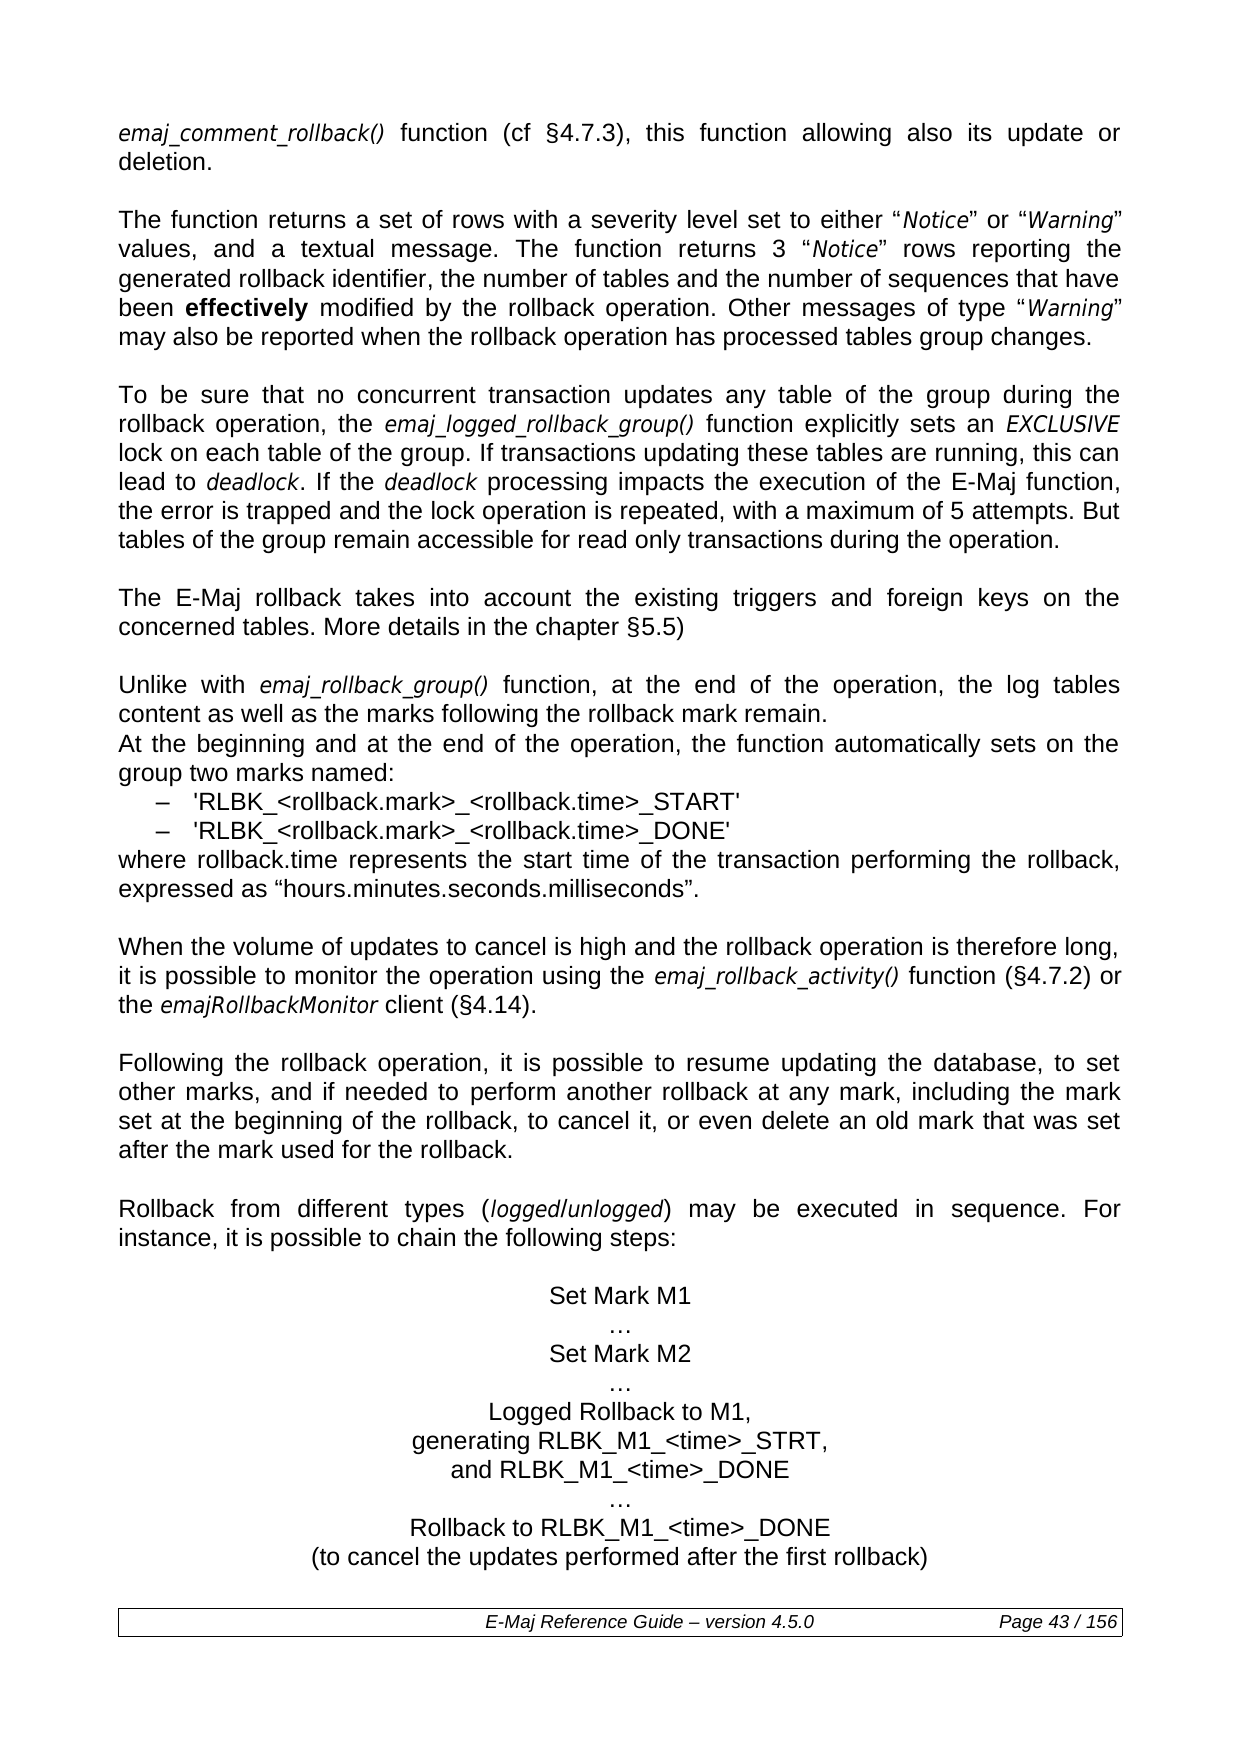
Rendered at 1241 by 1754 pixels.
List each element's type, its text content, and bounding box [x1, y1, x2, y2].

text Set Mark M2 [118, 1339, 1122, 1368]
text Unlike with emaj_rollback_group() function, at the end of the operation, the log tables content as well as the marks following the rollback mark remain. [118, 670, 1122, 728]
text Following the rollback operation, it is possible to resume updating the database, to set other marks, and if needed to perform another rollback at any mark, including the mark set at the beginning of the rollback, to cancel it, or even delete an old mark that was set after the mark used for the rollback. [118, 1048, 1122, 1164]
text … [118, 1310, 1122, 1339]
text The function returns a set of rows with a severity level set to either “Notice” or “Warning” values, and a textual message. The function returns 3 “Notice” rows reporting the generated rollback identifier, the number of tables and the number of sequences that have been effectively modified by the rollback operation. Other messages of type “Warning” may also be reported when the rollback operation has processed tables group changes. [118, 205, 1122, 351]
text … [118, 1484, 1122, 1513]
text … [118, 1368, 1122, 1397]
text The E-Maj rollback takes into account the existing triggers and foreign keys on the concerned tables. More details in the chapter §5.5) [118, 583, 1122, 641]
text To be sure that no concurrent transaction updates any table of the group during the rollback operation, the emaj_logged_rollback_group() function explicitly sets an EXCLUSIVE lock on each table of the group. If transactions updating these tables are running, this can lead to deadlock. If the deadlock processing impacts the execution of the E-Maj function, the error is trapped and the lock operation is repeated, with a maximum of 5 attempts. But tables of the group remain accessible for read only transactions during the operation. [118, 380, 1122, 554]
list 'RLBK_<rollback.mark>_<rollback.time>_START' [156, 787, 1122, 816]
text Rollback to RLBK_M1_<time>_DONE (to cancel the updates performed after the first rollback) [118, 1513, 1122, 1571]
list 'RLBK_<rollback.mark>_<rollback.time>_DONE' [156, 816, 1122, 845]
text When the volume of updates to cancel is high and the rollback operation is therefore long, it is possible to monitor the operation using the emaj_rollback_activity() function (§4.7.2) or the emajRollbackMonitor client (§4.14). [118, 932, 1122, 1019]
text where rollback.time represents the start time of the transaction performing the rollback, expressed as “hours.minutes.seconds.milliseconds”. [118, 845, 1122, 903]
text At the beginning and at the end of the operation, the function automatically sets on the group two marks named: [118, 728, 1122, 787]
text Rollback from different types (logged/unlogged) may be executed in sequence. For instance, it is possible to chain the following steps: [118, 1193, 1122, 1252]
text emaj_comment_rollback() function (cf §4.7.3), this function allowing also its update or deletion. [118, 118, 1122, 176]
text Logged Rollback to M1, generating RLBK_M1_<time>_STRT, and RLBK_M1_<time>_DONE [118, 1397, 1122, 1484]
text Set Mark M1 [118, 1281, 1122, 1310]
